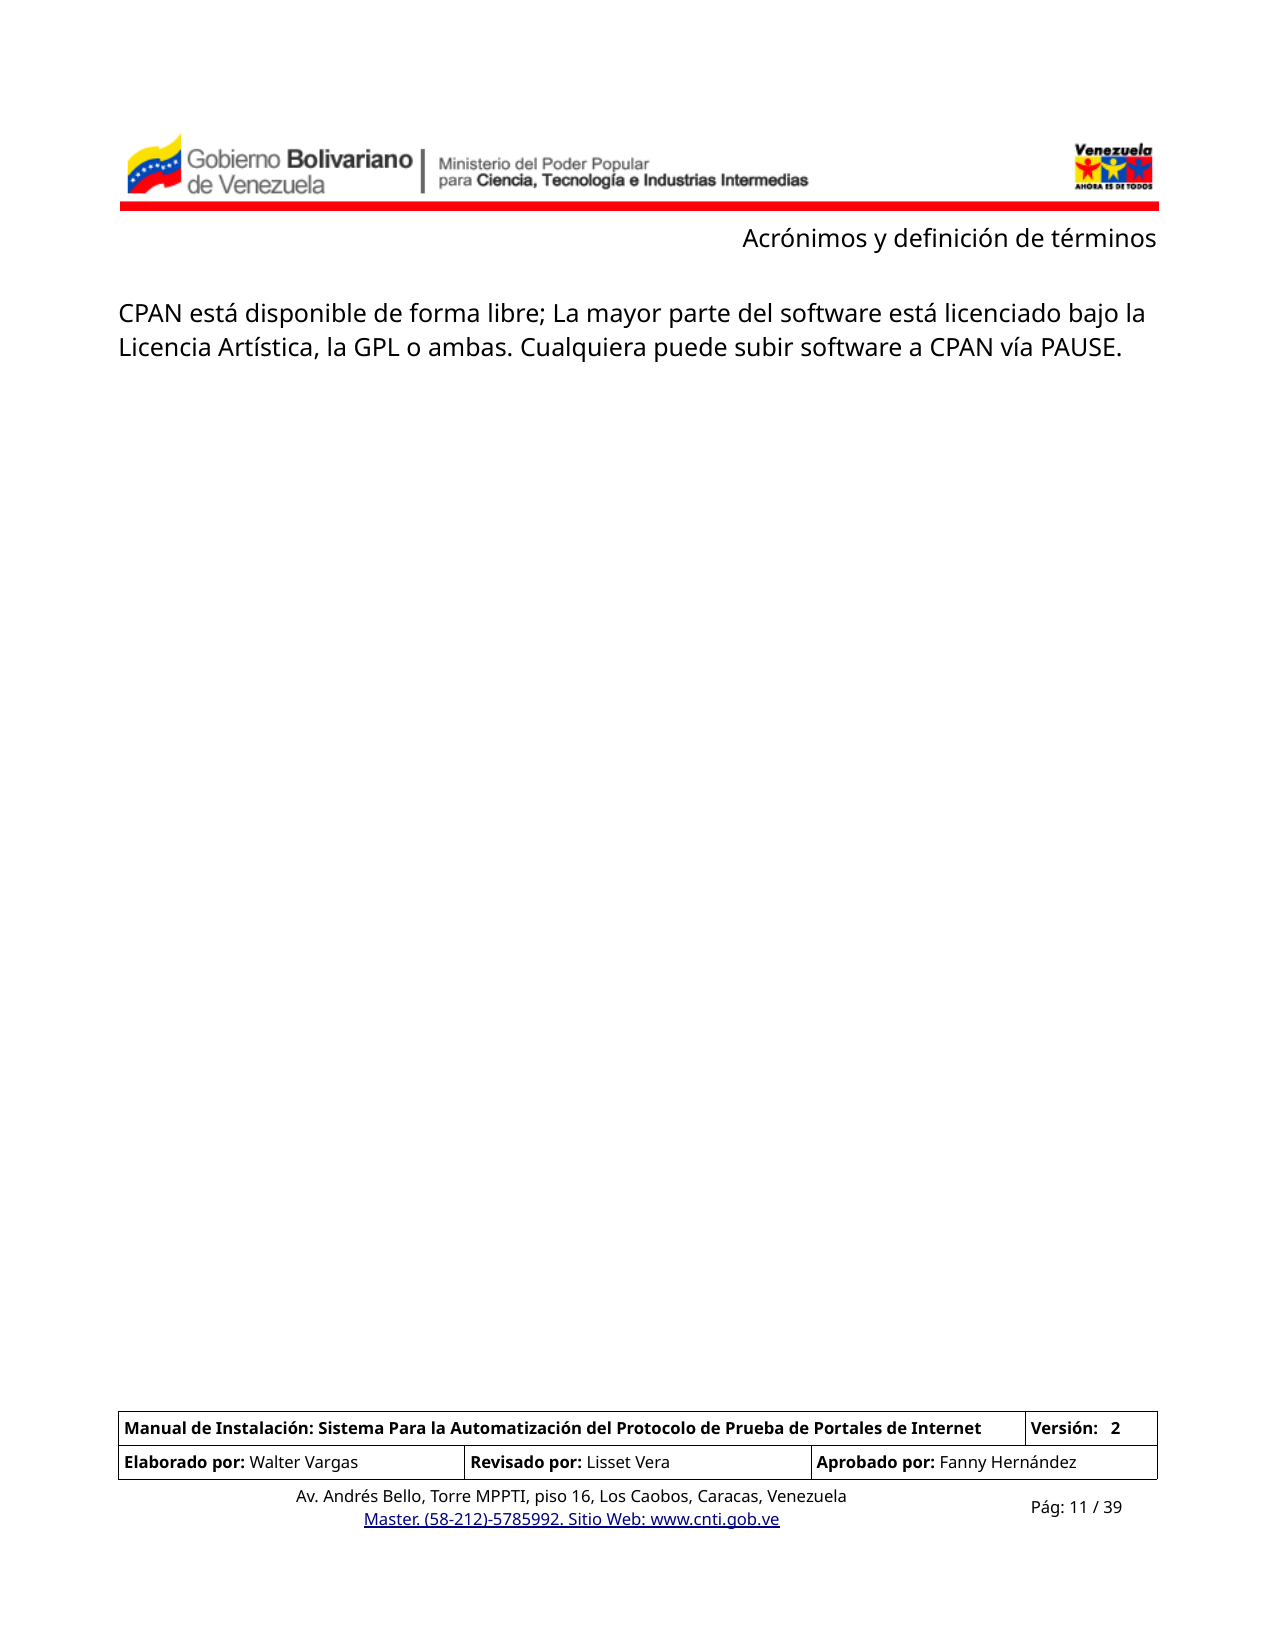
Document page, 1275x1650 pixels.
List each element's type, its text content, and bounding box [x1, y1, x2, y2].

text CPAN está disponible de forma libre; La mayor parte del software está licenciado bajo la Licencia Artística, la GPL o ambas. Cualquiera puede subir software a CPAN vía PAUSE. [118, 295, 1157, 363]
picture [120, 125, 1159, 211]
